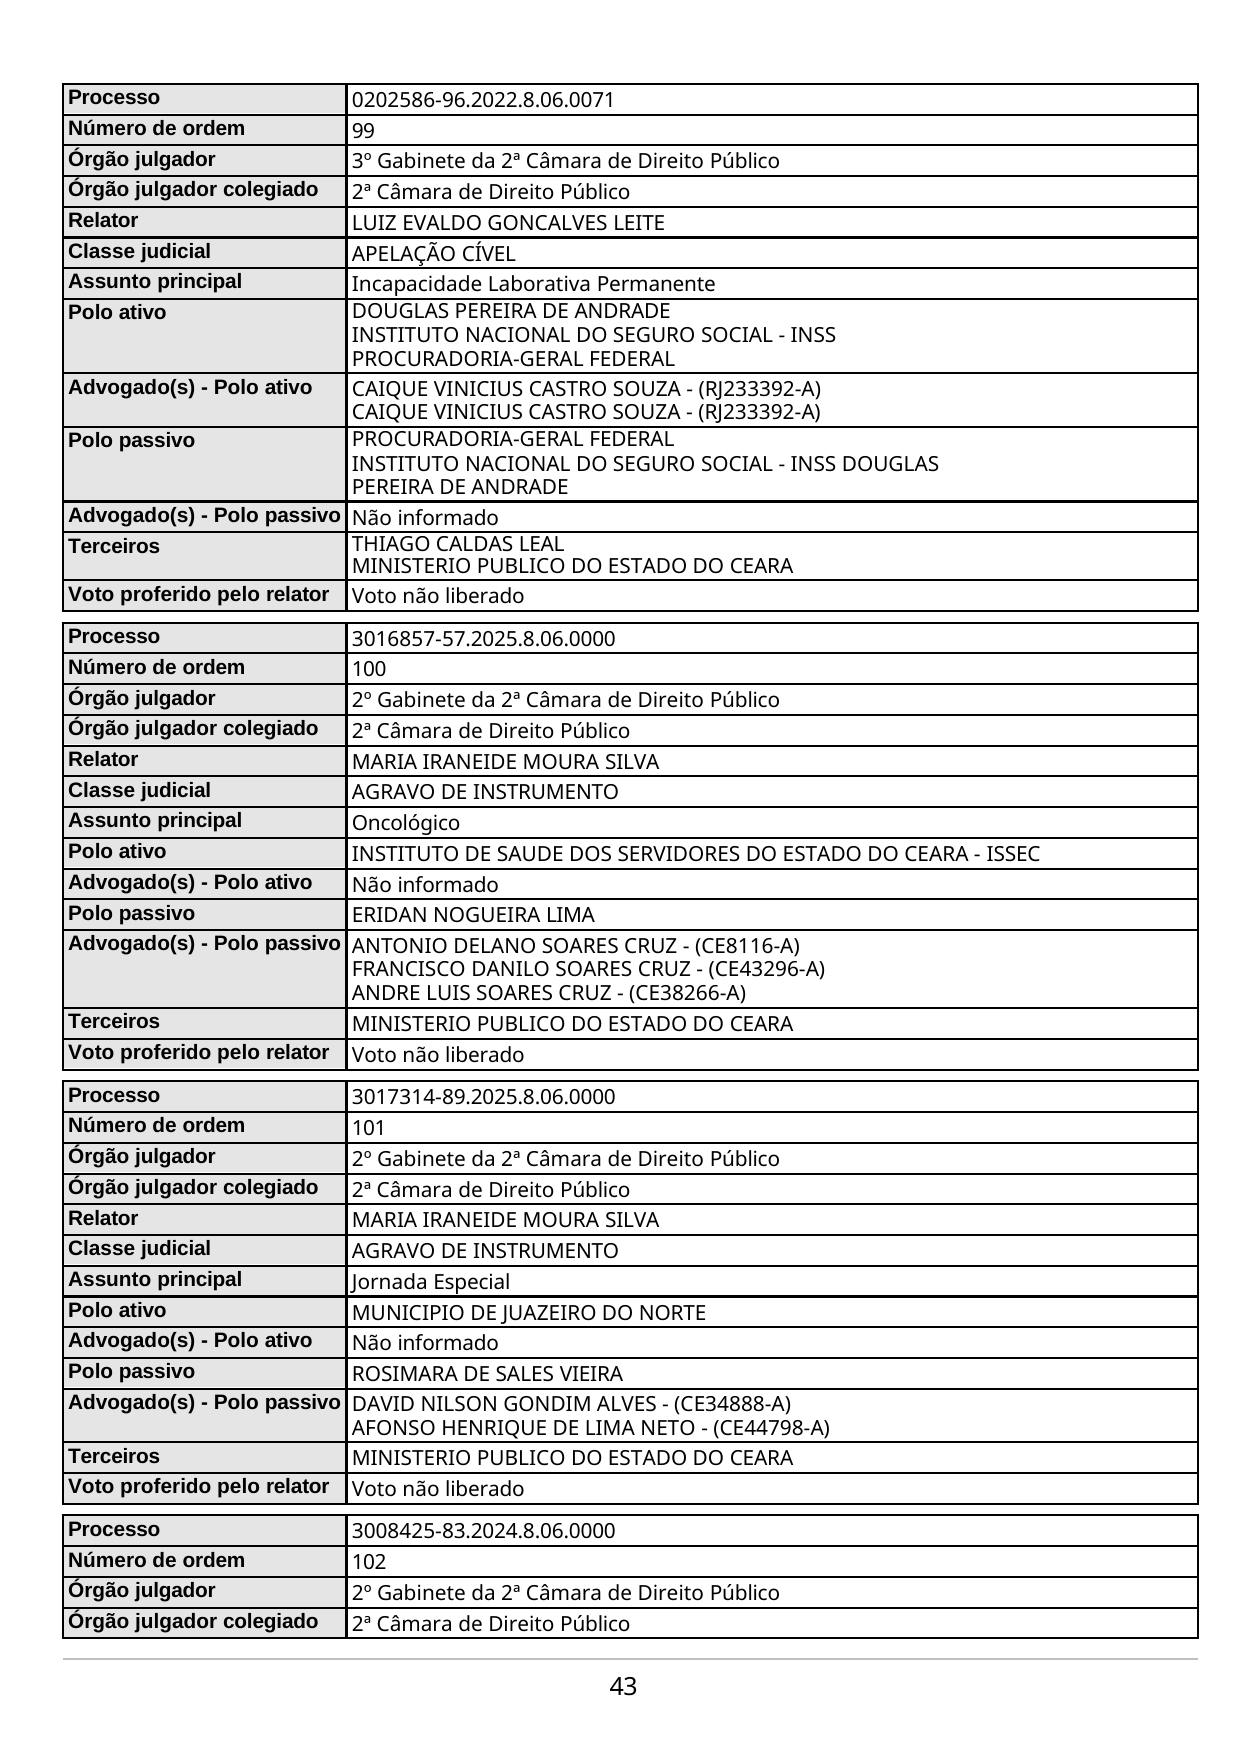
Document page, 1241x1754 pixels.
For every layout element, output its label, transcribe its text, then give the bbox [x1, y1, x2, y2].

table_cell PROCURADORIA-GERAL FEDERAL INSTITUTO NACIONAL DO SEGURO SOCIAL - INSS DOUGLAS PEREIRA DE ANDRADE [348, 428, 1197, 500]
table_cell Classe judicial [64, 239, 345, 267]
table_cell Polo passivo [64, 1359, 345, 1387]
table_cell MUNICIPIO DE JUAZEIRO DO NORTE [348, 1298, 1197, 1326]
table_cell MINISTERIO PUBLICO DO ESTADO DO CEARA [348, 1009, 1197, 1038]
table_cell ROSIMARA DE SALES VIEIRA [348, 1359, 1197, 1387]
table_cell Polo passivo [64, 900, 345, 929]
table_cell Órgão julgador [64, 1144, 345, 1172]
table_cell Voto proferido pelo relator [64, 581, 345, 610]
table_cell Polo passivo [64, 428, 345, 500]
table_cell Órgão julgador colegiado [64, 716, 345, 744]
table_cell Advogado(s) - Polo passivo [64, 1390, 345, 1441]
table_cell CAIQUE VINICIUS CASTRO SOUZA - (RJ233392-A) CAIQUE VINICIUS CASTRO SOUZA - (RJ233392-A) [348, 374, 1197, 426]
table_cell 2º Gabinete da 2ª Câmara de Direito Público [348, 1144, 1197, 1172]
table_cell Não informado [348, 870, 1197, 898]
table_header Processo [64, 85, 345, 113]
table_cell 2ª Câmara de Direito Público [348, 177, 1197, 206]
table_cell APELAÇÃO CÍVEL [348, 239, 1197, 267]
table_cell Número de ordem [64, 1113, 345, 1142]
table_cell Número de ordem [64, 1547, 345, 1576]
table_header 3017314-89.2025.8.06.0000 [348, 1082, 1197, 1111]
table_header Processo [64, 1082, 345, 1111]
table_cell Relator [64, 208, 345, 236]
table_cell Voto proferido pelo relator [64, 1474, 345, 1503]
table_cell Advogado(s) - Polo passivo [64, 503, 345, 531]
table_cell Órgão julgador colegiado [64, 177, 345, 206]
table_cell Relator [64, 1205, 345, 1234]
table_cell 99 [348, 116, 1197, 144]
table_cell AGRAVO DE INSTRUMENTO [348, 777, 1197, 806]
table_cell Polo ativo [64, 300, 345, 372]
table_cell Voto não liberado [348, 1474, 1197, 1503]
table_cell MARIA IRANEIDE MOURA SILVA [348, 1205, 1197, 1234]
table_header 0202586-96.2022.8.06.0071 [348, 85, 1197, 113]
table_cell Número de ordem [64, 116, 345, 144]
table_cell Voto proferido pelo relator [64, 1040, 345, 1068]
table_cell 2ª Câmara de Direito Público [348, 1609, 1197, 1637]
table_cell Órgão julgador [64, 1578, 345, 1607]
table_cell Órgão julgador [64, 146, 345, 175]
table_header 3008425-83.2024.8.06.0000 [348, 1516, 1197, 1545]
table_cell Classe judicial [64, 1236, 345, 1264]
table_cell MINISTERIO PUBLICO DO ESTADO DO CEARA [348, 1443, 1197, 1472]
table_cell 2ª Câmara de Direito Público [348, 1175, 1197, 1203]
table_cell INSTITUTO DE SAUDE DOS SERVIDORES DO ESTADO DO CEARA - ISSEC [348, 839, 1197, 867]
table_cell Não informado [348, 503, 1197, 531]
table_header Processo [64, 624, 345, 652]
table_cell 2º Gabinete da 2ª Câmara de Direito Público [348, 685, 1197, 714]
table_cell 3º Gabinete da 2ª Câmara de Direito Público [348, 146, 1197, 175]
table_cell Número de ordem [64, 654, 345, 683]
table_cell Incapacidade Laborativa Permanente [348, 269, 1197, 298]
table_cell THIAGO CALDAS LEAL MINISTERIO PUBLICO DO ESTADO DO CEARA [348, 533, 1197, 579]
table_cell AGRAVO DE INSTRUMENTO [348, 1236, 1197, 1264]
table_cell Assunto principal [64, 269, 345, 298]
table_cell 100 [348, 654, 1197, 683]
table_cell Assunto principal [64, 808, 345, 837]
table_cell Órgão julgador [64, 685, 345, 714]
table_cell Não informado [348, 1328, 1197, 1357]
table_cell DAVID NILSON GONDIM ALVES - (CE34888-A) AFONSO HENRIQUE DE LIMA NETO - (CE44798-A) [348, 1390, 1197, 1441]
table_cell Advogado(s) - Polo ativo [64, 1328, 345, 1357]
table_cell ANTONIO DELANO SOARES CRUZ - (CE8116-A) FRANCISCO DANILO SOARES CRUZ - (CE43296-A) ANDRE LUIS SOARES CRUZ - (CE38266-A) [348, 931, 1197, 1007]
table_cell Advogado(s) - Polo passivo [64, 931, 345, 1007]
table_cell 101 [348, 1113, 1197, 1142]
table_cell DOUGLAS PEREIRA DE ANDRADE INSTITUTO NACIONAL DO SEGURO SOCIAL - INSS PROCURADORIA-GERAL FEDERAL [348, 300, 1197, 372]
table_header Processo [64, 1516, 345, 1545]
table_cell Assunto principal [64, 1267, 345, 1295]
table_cell Relator [64, 747, 345, 775]
table_cell 102 [348, 1547, 1197, 1576]
table_cell Oncológico [348, 808, 1197, 837]
table_cell Advogado(s) - Polo ativo [64, 374, 345, 426]
table_cell 2º Gabinete da 2ª Câmara de Direito Público [348, 1578, 1197, 1607]
table_cell Órgão julgador colegiado [64, 1175, 345, 1203]
table_cell Polo ativo [64, 839, 345, 867]
table_cell ERIDAN NOGUEIRA LIMA [348, 900, 1197, 929]
table_cell Jornada Especial [348, 1267, 1197, 1295]
table_cell MARIA IRANEIDE MOURA SILVA [348, 747, 1197, 775]
table_cell 2ª Câmara de Direito Público [348, 716, 1197, 744]
table_cell Órgão julgador colegiado [64, 1609, 345, 1637]
table_cell Polo ativo [64, 1298, 345, 1326]
table_cell Terceiros [64, 533, 345, 579]
table_cell LUIZ EVALDO GONCALVES LEITE [348, 208, 1197, 236]
table_cell Terceiros [64, 1009, 345, 1038]
table_cell Voto não liberado [348, 581, 1197, 610]
table_cell Terceiros [64, 1443, 345, 1472]
table_cell Classe judicial [64, 777, 345, 806]
table_header 3016857-57.2025.8.06.0000 [348, 624, 1197, 652]
table_cell Advogado(s) - Polo ativo [64, 870, 345, 898]
table_cell Voto não liberado [348, 1040, 1197, 1068]
